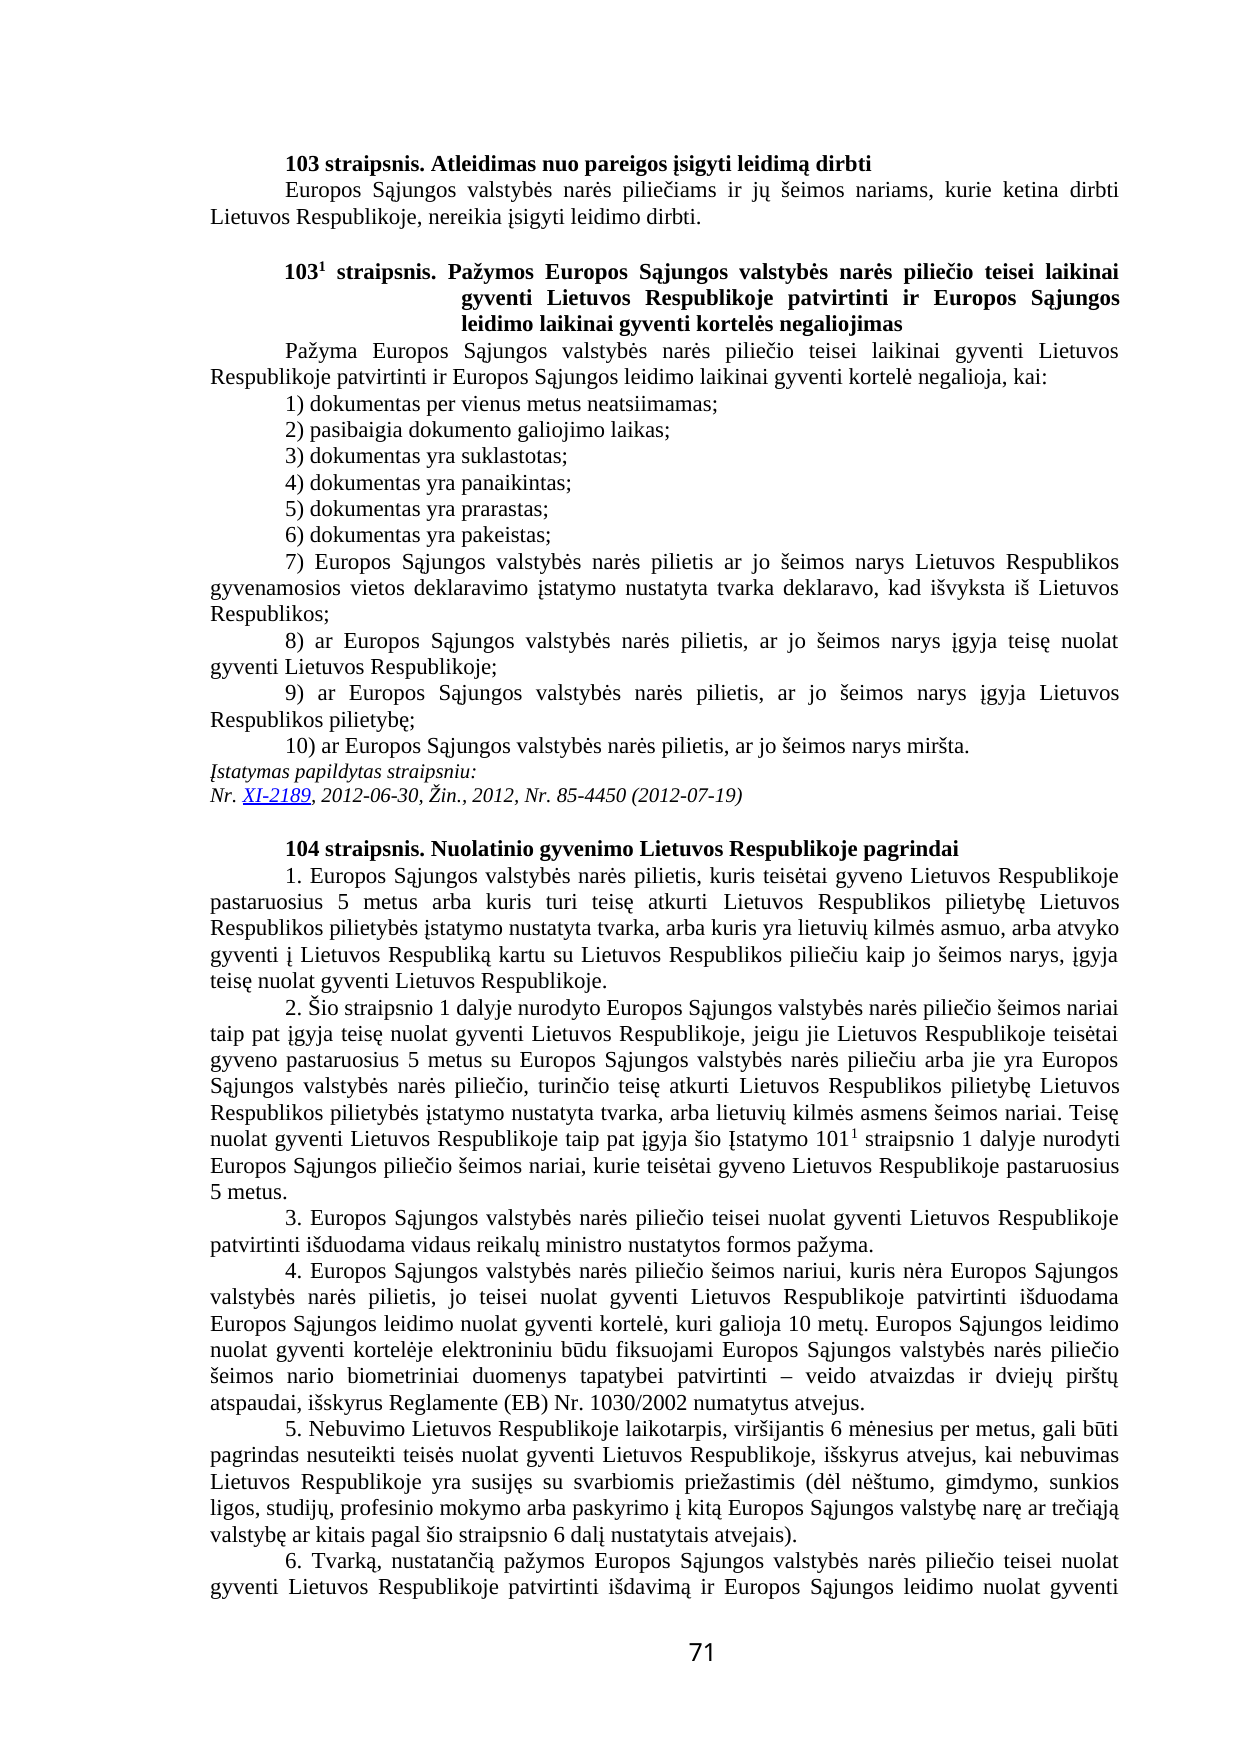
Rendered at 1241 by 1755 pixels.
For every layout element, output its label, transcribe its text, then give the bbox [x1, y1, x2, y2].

text 1031 straipsnis. Pažymos Europos Sąjungos valstybės narės piliečio teisei laikinai gyventi Lietuvos Respublikoje patvirtinti ir Europos Sąjungos leidimo laikinai gyventi kortelės negaliojimas [284, 258, 1120, 337]
text 6. Tvarką, nustatančią pažymos Europos Sąjungos valstybės narės piliečio teisei nuolat gyventi Lietuvos Respublikoje patvirtinti išdavimą ir Europos Sąjungos leidimo nuolat gyventi [210, 1547, 1120, 1600]
text 5. Nebuvimo Lietuvos Respublikoje laikotarpis, viršijantis 6 mėnesius per metus, gali būti pagrindas nesuteikti teisės nuolat gyventi Lietuvos Respublikoje, išskyrus atvejus, kai nebuvimas Lietuvos Respublikoje yra susijęs su svarbiomis priežastimis (dėl nėštumo, gimdymo, sunkios ligos, studijų, profesinio mokymo arba paskyrimo į kitą Europos Sąjungos valstybę narę ar trečiąją valstybę ar kitais pagal šio straipsnio 6 dalį nustatytais atvejais). [210, 1415, 1120, 1547]
text 1) dokumentas per vienus metus neatsiimamas; [210, 389, 1120, 416]
text Pažyma Europos Sąjungos valstybės narės piliečio teisei laikinai gyventi Lietuvos Respublikoje patvirtinti ir Europos Sąjungos leidimo laikinai gyventi kortelė negalioja, kai: [210, 337, 1120, 389]
text 104 straipsnis. Nuolatinio gyvenimo Lietuvos Respublikoje pagrindai [210, 835, 1120, 862]
text 103 straipsnis. Atleidimas nuo pareigos įsigyti leidimą dirbti [210, 150, 1120, 176]
text 4. Europos Sąjungos valstybės narės piliečio šeimos nariui, kuris nėra Europos Sąjungos valstybės narės pilietis, jo teisei nuolat gyventi Lietuvos Respublikoje patvirtinti išduodama Europos Sąjungos leidimo nuolat gyventi kortelė, kuri galioja 10 metų. Europos Sąjungos leidimo nuolat gyventi kortelėje elektroniniu būdu fiksuojami Europos Sąjungos valstybės narės piliečio šeimos nario biometriniai duomenys tapatybei patvirtinti – veido atvaizdas ir dviejų pirštų atspaudai, išskyrus Reglamente (EB) Nr. 1030/2002 numatytus atvejus. [210, 1257, 1120, 1415]
text 1. Europos Sąjungos valstybės narės pilietis, kuris teisėtai gyveno Lietuvos Respublikoje pastaruosius 5 metus arba kuris turi teisę atkurti Lietuvos Respublikos pilietybę Lietuvos Respublikos pilietybės įstatymo nustatyta tvarka, arba kuris yra lietuvių kilmės asmuo, arba atvyko gyventi į Lietuvos Respubliką kartu su Lietuvos Respublikos piliečiu kaip jo šeimos narys, įgyja teisę nuolat gyventi Lietuvos Respublikoje. [210, 862, 1120, 993]
text 8) ar Europos Sąjungos valstybės narės pilietis, ar jo šeimos narys įgyja teisę nuolat gyventi Lietuvos Respublikoje; [210, 627, 1120, 679]
text 10) ar Europos Sąjungos valstybės narės pilietis, ar jo šeimos narys miršta. [210, 732, 1120, 758]
text 2. Šio straipsnio 1 dalyje nurodyto Europos Sąjungos valstybės narės piliečio šeimos nariai taip pat įgyja teisę nuolat gyventi Lietuvos Respublikoje, jeigu jie Lietuvos Respublikoje teisėtai gyveno pastaruosius 5 metus su Europos Sąjungos valstybės narės piliečiu arba jie yra Europos Sąjungos valstybės narės piliečio, turinčio teisę atkurti Lietuvos Respublikos pilietybę Lietuvos Respublikos pilietybės įstatymo nustatyta tvarka, arba lietuvių kilmės asmens šeimos nariai. Teisę nuolat gyventi Lietuvos Respublikoje taip pat įgyja šio Įstatymo 1011 straipsnio 1 dalyje nurodyti Europos Sąjungos piliečio šeimos nariai, kurie teisėtai gyveno Lietuvos Respublikoje pastaruosius 5 metus. [210, 993, 1120, 1204]
text 3) dokumentas yra suklastotas; [210, 442, 1120, 469]
text 3. Europos Sąjungos valstybės narės piliečio teisei nuolat gyventi Lietuvos Respublikoje patvirtinti išduodama vidaus reikalų ministro nustatytos formos pažyma. [210, 1204, 1120, 1257]
text Europos Sąjungos valstybės narės piliečiams ir jų šeimos nariams, kurie ketina dirbti Lietuvos Respublikoje, nereikia įsigyti leidimo dirbti. [210, 176, 1120, 229]
text 5) dokumentas yra prarastas; [210, 495, 1120, 521]
text 6) dokumentas yra pakeistas; [210, 521, 1120, 548]
text 7) Europos Sąjungos valstybės narės pilietis ar jo šeimos narys Lietuvos Respublikos gyvenamosios vietos deklaravimo įstatymo nustatyta tvarka deklaravo, kad išvyksta iš Lietuvos Respublikos; [210, 548, 1120, 627]
text 4) dokumentas yra panaikintas; [210, 469, 1120, 495]
text 9) ar Europos Sąjungos valstybės narės pilietis, ar jo šeimos narys įgyja Lietuvos Respublikos pilietybę; [210, 679, 1120, 732]
text 2) pasibaigia dokumento galiojimo laikas; [210, 416, 1120, 442]
text Nr. XI-2189, 2012-06-30, Žin., 2012, Nr. 85-4450 (2012-07-19) [210, 783, 1120, 807]
text Įstatymas papildytas straipsniu: [210, 758, 1120, 783]
